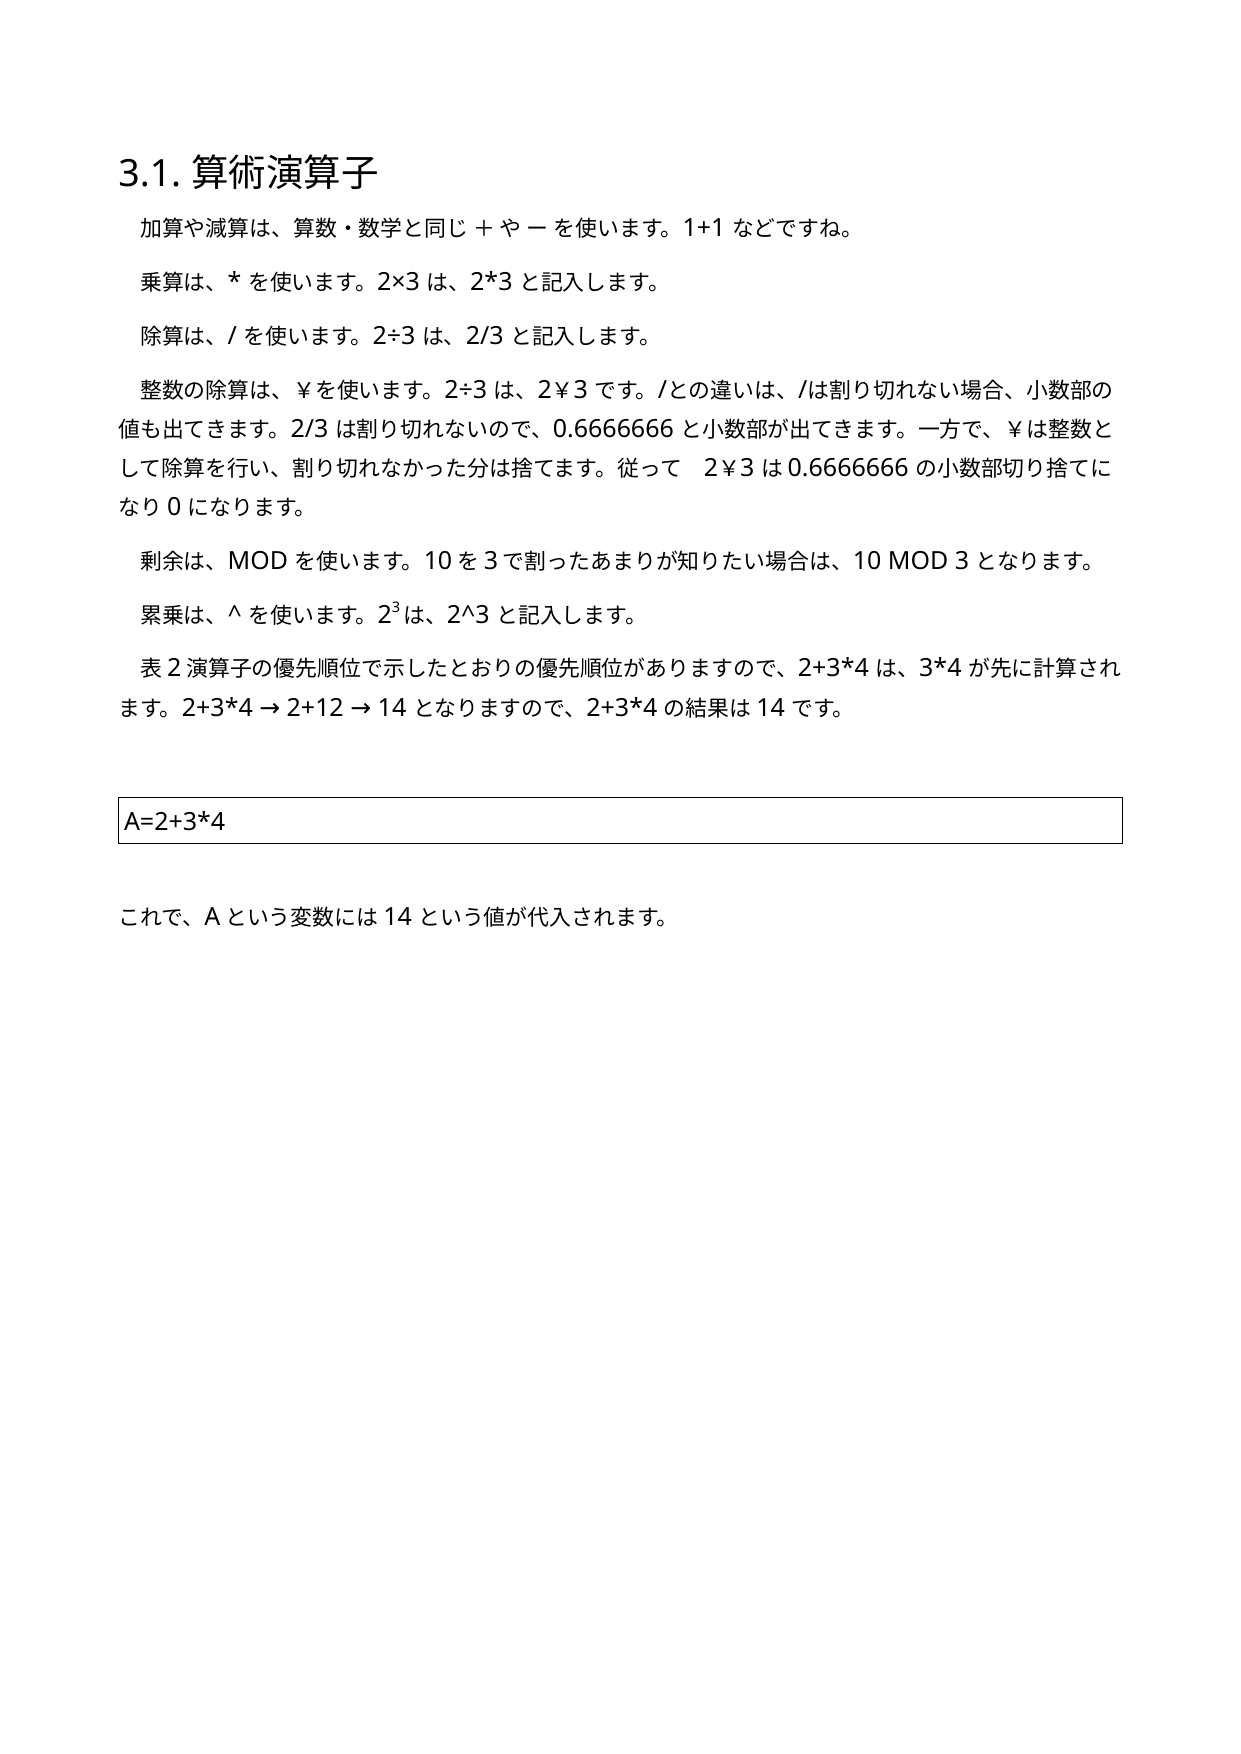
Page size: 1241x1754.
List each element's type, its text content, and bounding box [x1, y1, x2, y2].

text 除算は、/ を使います。2÷3 は、2/3 と記入します。 [118, 318, 1122, 352]
subtitle 3.1. 算術演算子 [118, 143, 1122, 198]
text 加算や減算は、算数・数学と同じ ＋ や ー を使います。1+1 などですね。 [118, 210, 1122, 244]
table_header A=2+3*4 [119, 798, 1122, 843]
text 乗算は、* を使います。2×3 は、2*3 と記入します。 [118, 264, 1122, 298]
text 整数の除算は、￥を使います。2÷3 は、2￥3 です。/との違いは、/は割り切れない場合、小数部の値も出てきます。2/3 は割り切れないので、0.6666666 と小数部が出てきます。一方で、￥は整数として除算を行い、割り切れなかった分は捨てます。従って 2￥3 は 0.6666666 の小数部切り捨てになり 0 になります。 [118, 371, 1122, 523]
text 累乗は、^ を使います。23は、2^3 と記入します。 [118, 596, 1122, 630]
text これで、Aという変数には 14 という値が代入されます。 [118, 898, 1122, 932]
text 表 2演算子の優先順位で示したとおりの優先順位がありますので、2+3*4 は、3*4 が先に計算されます。2+3*4 → 2+12 → 14 となりますので、2+3*4 の結果は 14 です。 [118, 650, 1122, 723]
text 剰余は、MOD を使います。10を3で割ったあまりが知りたい場合は、10 MOD 3 となります。 [118, 543, 1122, 577]
